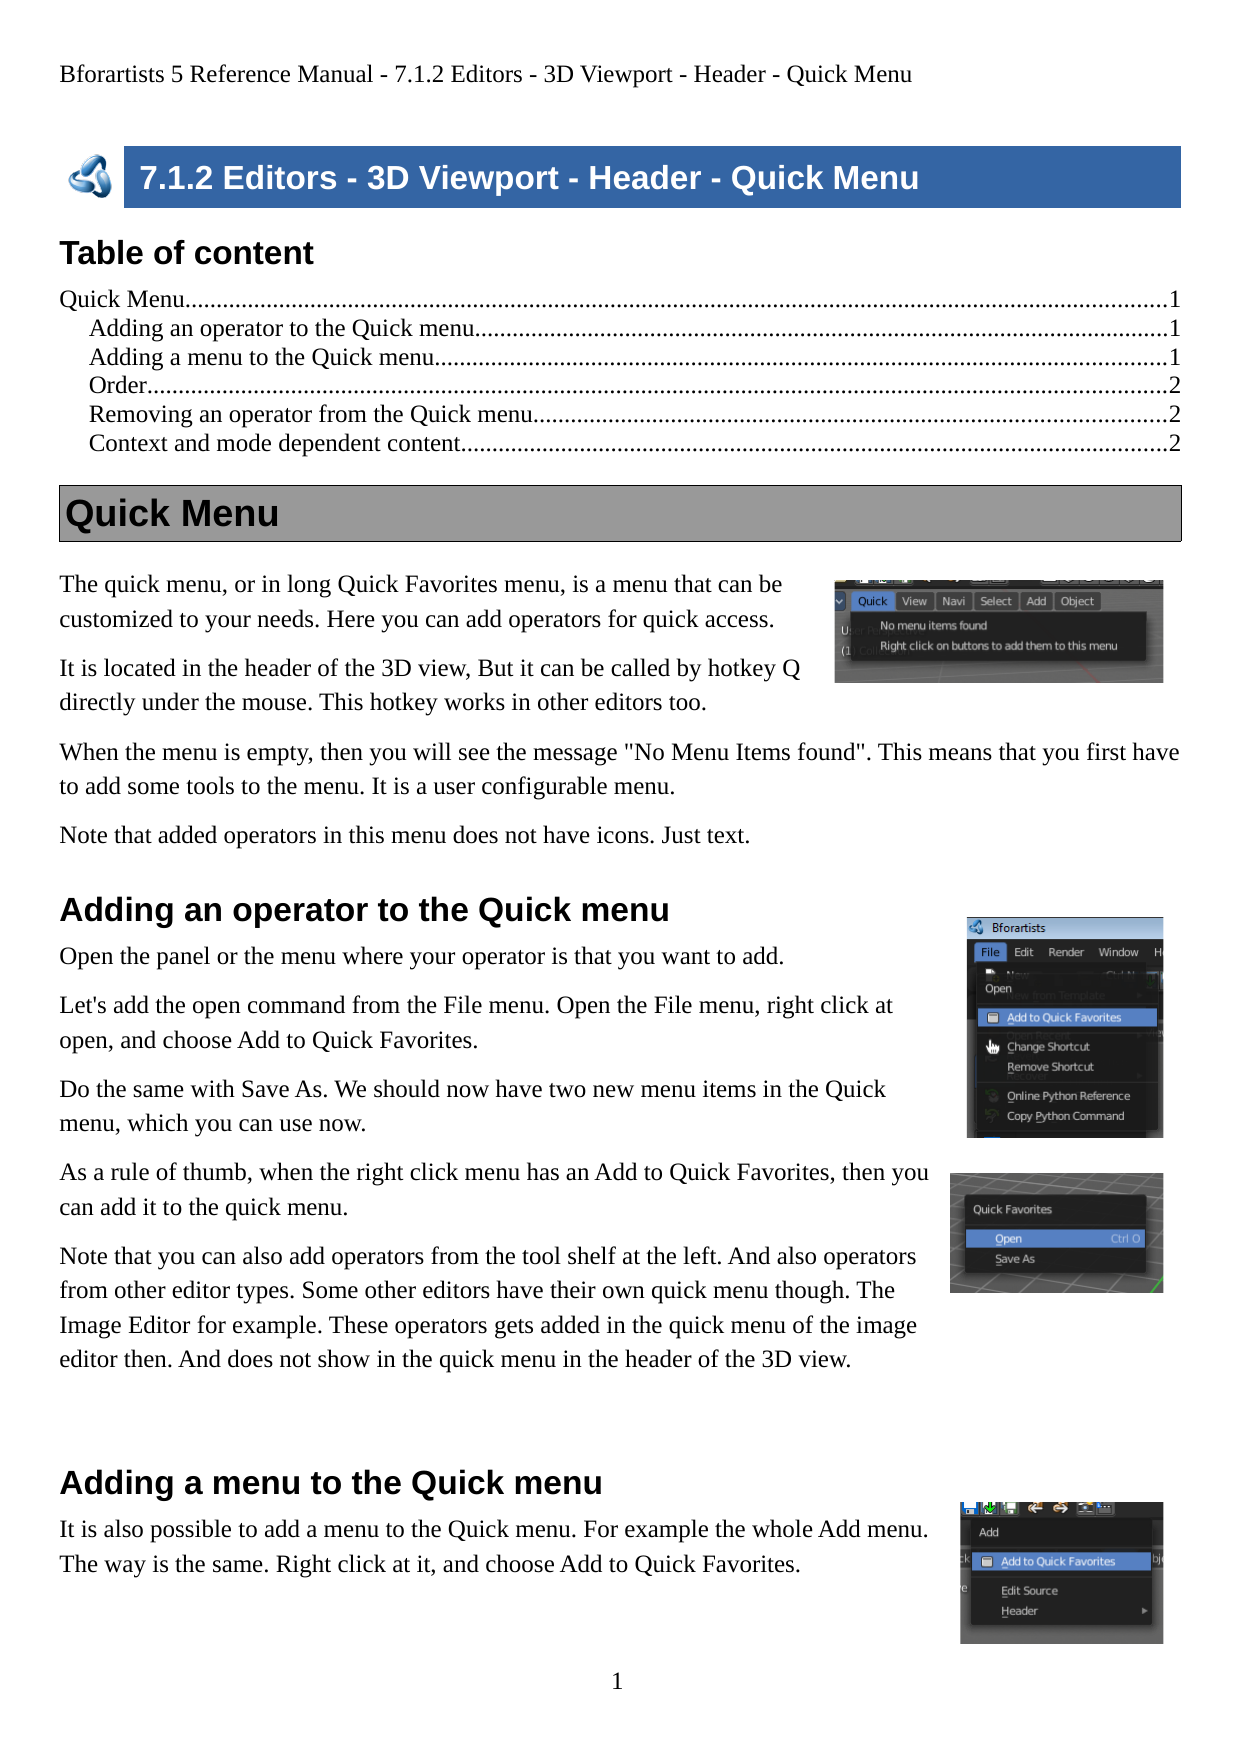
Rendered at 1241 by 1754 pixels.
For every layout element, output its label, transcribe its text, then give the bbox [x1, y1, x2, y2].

text Note that you can also add operators from the tool shelf at the left. And also operators from other editor types. Some other editors have their own quick menu though. The Image Editor for example. These operators gets added in the quick menu of the image editor then. And does not show in the quick menu in the header of the 3D view. [59, 1241, 1181, 1373]
picture [966, 917, 1164, 1138]
text Order 2 [88, 370, 1181, 399]
subtitle Table of content [59, 233, 1181, 272]
text Do the same with Save As. We should now have two new menu items in the Quick menu, which you can use now. [59, 1074, 966, 1137]
text Removing an operator from the Quick menu 2 [88, 399, 1181, 428]
table_header [59, 146, 124, 208]
subtitle Adding a menu to the Quick menu [59, 1463, 1181, 1502]
text Let's add the open command from the File menu. Open the File menu, right click at open, and choose Add to Quick Favorites. [59, 990, 966, 1053]
text The quick menu, or in long Quick Favorites menu, is a menu that can be customized to your needs. Here you can add operators for quick access. [59, 569, 1181, 633]
text It is located in the header of the 3D view, But it can be called by hotkey Q directly under the mouse. This hotkey works in other editors too. [59, 653, 1181, 716]
picture [950, 1173, 1164, 1293]
table_header 7.1.2 Editors - 3D Viewport - Header - Quick Menu [124, 146, 1181, 208]
text Quick Menu 1 [59, 284, 1181, 313]
subtitle Adding an operator to the Quick menu [59, 890, 1181, 929]
text Adding an operator to the Quick menu 1 [88, 313, 1181, 342]
picture [834, 580, 1164, 683]
text Context and mode dependent content 2 [88, 428, 1181, 457]
picture [65, 152, 114, 201]
table_header Quick Menu [60, 486, 1181, 541]
text Open the panel or the menu where your operator is that you want to add. [59, 941, 966, 970]
text It is also possible to add a menu to the Quick menu. For example the whole Add menu. The way is the same. Right click at it, and choose Add to Quick Favorites. [59, 1514, 960, 1578]
text As a rule of thumb, when the right click menu has an Add to Quick Favorites, then you can add it to the quick menu. [59, 1157, 1181, 1221]
text Note that added operators in this menu does not have icons. Just text. [59, 820, 1181, 849]
text When the menu is empty, then you will see the message "No Menu Items found". This means that you first have to add some tools to the menu. It is a user configurable menu. [59, 737, 1181, 800]
picture [960, 1502, 1164, 1644]
text Adding a menu to the Quick menu 1 [88, 342, 1181, 370]
